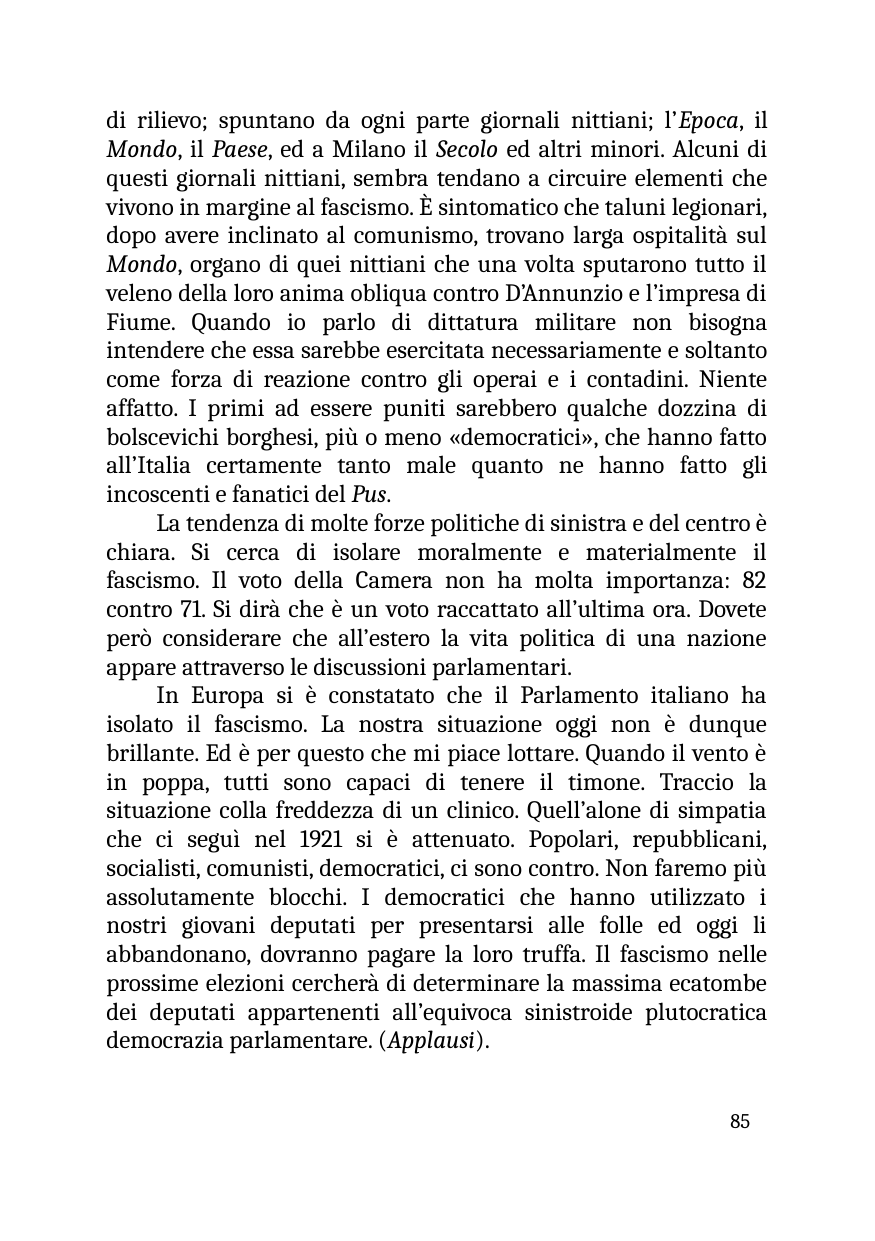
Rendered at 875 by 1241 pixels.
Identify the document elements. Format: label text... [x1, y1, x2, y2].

text di rilievo; spuntano da ogni parte giornali nittiani; l’Epoca, il Mondo, il Paese, ed a Milano il Secolo ed altri minori. Alcuni di questi giornali nittiani, sembra tendano a circuire elementi che vivono in margine al fascismo. È sintomatico che taluni legionari, dopo avere inclinato al comunismo, trovano larga ospitalità sul Mondo, organo di quei nittiani che una volta sputarono tutto il veleno della loro anima obliqua contro D’Annunzio e l’impresa di Fiume. Quando io parlo di dittatura militare non bisogna intendere che essa sarebbe esercitata necessariamente e soltanto come forza di reazione contro gli operai e i contadini. Niente affatto. I primi ad essere puniti sarebbero qualche dozzina di bolscevichi borghesi, più o meno «democratici», che hanno fatto all’Italia certamente tanto male quanto ne hanno fatto gli incoscenti e fanatici del Pus. [106, 106, 768, 509]
text In Europa si è constatato che il Parlamento italiano ha isolato il fascismo. La nostra situazione oggi non è dunque brillante. Ed è per questo che mi piace lottare. Quando il vento è in poppa, tutti sono capaci di tenere il timone. Traccio la situazione colla freddezza di un clinico. Quell’alone di simpatia che ci seguì nel 1921 si è attenuato. Popolari, repubblicani, socialisti, comunisti, democratici, ci sono contro. Non faremo più assolutamente blocchi. I democratici che hanno utilizzato i nostri giovani deputati per presentarsi alle folle ed oggi li abbandonano, dovranno pagare la loro truffa. Il fascismo nelle prossime elezioni cercherà di determinare la massima ecatombe dei deputati appartenenti all’equivoca sinistroide plutocratica democrazia parlamentare. (Applausi). [106, 681, 768, 1055]
text La tendenza di molte forze politiche di sinistra e del centro è chiara. Si cerca di isolare moralmente e materialmente il fascismo. Il voto della Camera non ha molta importanza: 82 contro 71. Si dirà che è un voto raccattato all’ultima ora. Dovete però considerare che all’estero la vita politica di una nazione appare attraverso le discussioni parlamentari. [106, 509, 768, 681]
